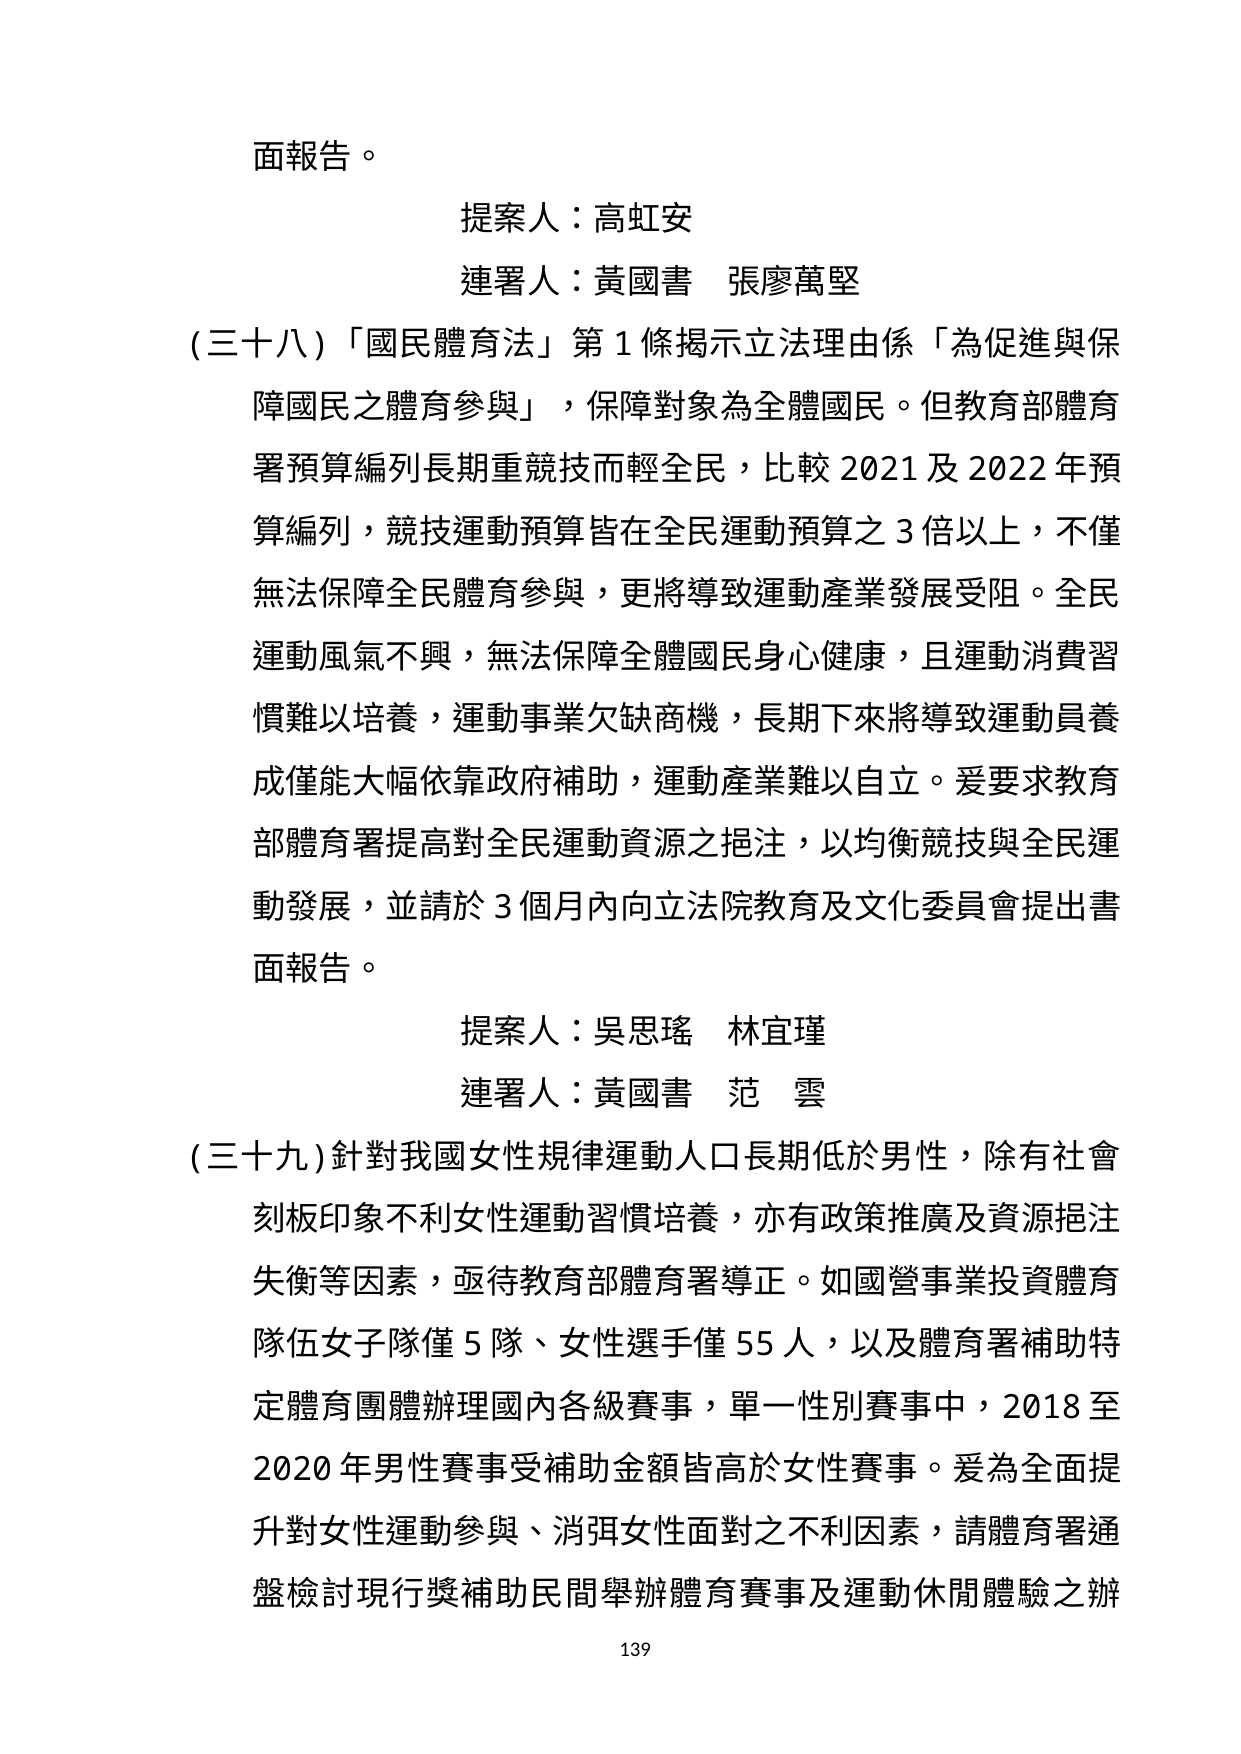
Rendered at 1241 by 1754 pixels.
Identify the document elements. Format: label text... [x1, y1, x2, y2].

text 面報告。 [185, 112, 1122, 175]
text 提案人：吳思瑤 林宜瑾 [460, 987, 1122, 1050]
text 連署人：黃國書 范 雲 [460, 1050, 1122, 1112]
text 連署人：黃國書 張廖萬堅 [460, 237, 1122, 300]
text (三十九)針對我國女性規律運動人口長期低於男性，除有社會刻板印象不利女性運動習慣培養，亦有政策推廣及資源挹注失衡等因素，亟待教育部體育署導正。如國營事業投資體育隊伍女子隊僅5隊、女性選手僅55人，以及體育署補助特定體育團體辦理國內各級賽事，單一性別賽事中，2018至2020年男性賽事受補助金額皆高於女性賽事。爰為全面提升對女性運動參與、消弭女性面對之不利因素，請體育署通盤檢討現行獎補助民間舉辦體育賽事及運動休閒體驗之辦 [185, 1112, 1122, 1612]
text (三十八)「國民體育法」第1條揭示立法理由係「為促進與保障國民之體育參與」，保障對象為全體國民。但教育部體育署預算編列長期重競技而輕全民，比較2021及2022年預算編列，競技運動預算皆在全民運動預算之3倍以上，不僅無法保障全民體育參與，更將導致運動產業發展受阻。全民運動風氣不興，無法保障全體國民身心健康，且運動消費習慣難以培養，運動事業欠缺商機，長期下來將導致運動員養成僅能大幅依靠政府補助，運動產業難以自立。爰要求教育部體育署提高對全民運動資源之挹注，以均衡競技與全民運動發展，並請於3個月內向立法院教育及文化委員會提出書面報告。 [185, 300, 1122, 987]
text 提案人：高虹安 [460, 175, 1122, 237]
